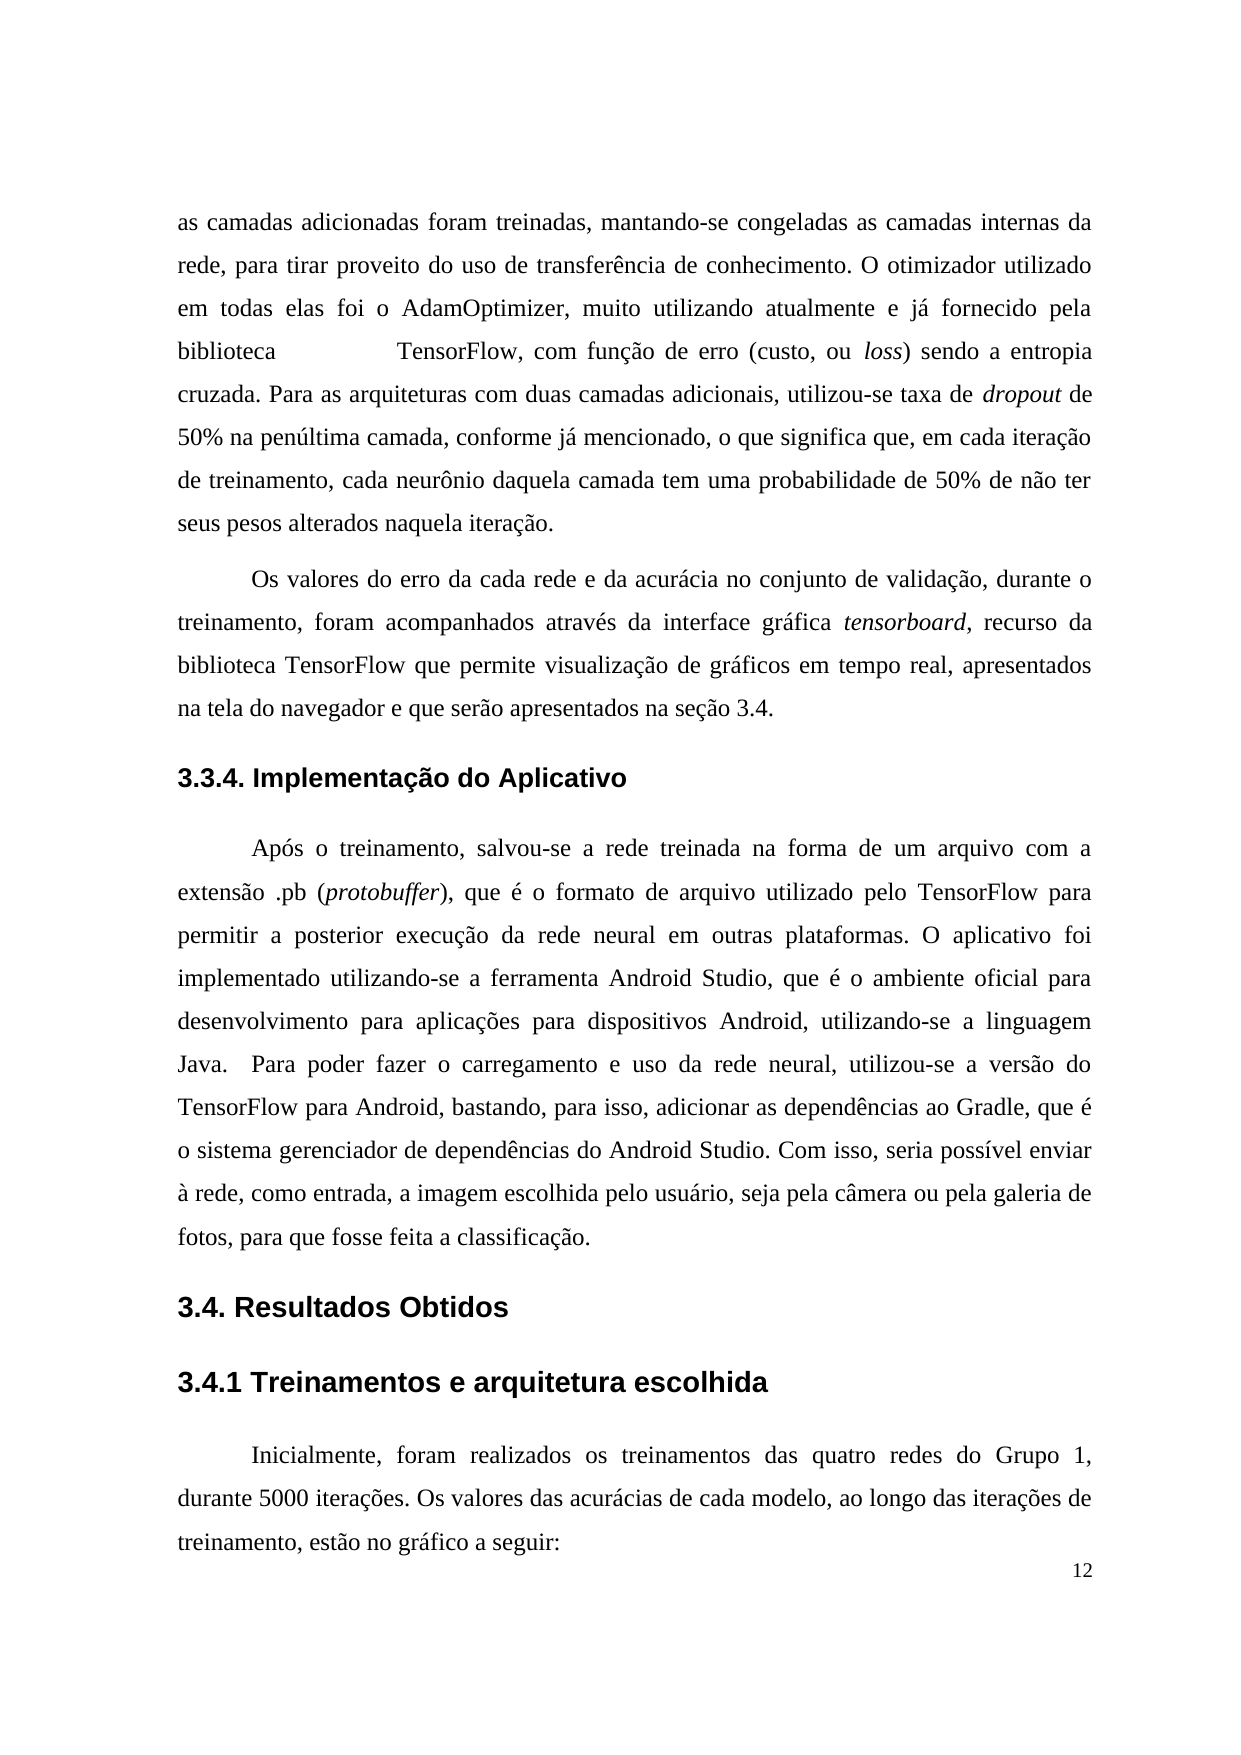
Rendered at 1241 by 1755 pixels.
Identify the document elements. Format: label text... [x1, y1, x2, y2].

text Os valores do erro da cada rede e da acurácia no conjunto de validação, durante o treinamento, foram acompanhados através da interface gráfica tensorboard, recurso da biblioteca TensorFlow que permite visualização de gráficos em tempo real, apresentados na tela do navegador e que serão apresentados na seção 3.4. [177, 564, 1093, 722]
subtitle 3.3.4. Implementação do Aplicativo [177, 762, 1093, 793]
text Inicialmente, foram realizados os treinamentos das quatro redes do Grupo 1, durante 5000 iterações. Os valores das acurácias de cada modelo, ao longo das iterações de treinamento, estão no gráfico a seguir: [177, 1440, 1093, 1555]
text Após o treinamento, salvou-se a rede treinada na forma de um arquivo com a extensão .pb (protobuffer), que é o formato de arquivo utilizado pelo TensorFlow para permitir a posterior execução da rede neural em outras plataformas. O aplicativo foi implementado utilizando-se a ferramenta Android Studio, que é o ambiente oficial para desenvolvimento para aplicações para dispositivos Android, utilizando-se a linguagem Java. Para poder fazer o carregamento e uso da rede neural, utilizou-se a versão do TensorFlow para Android, bastando, para isso, adicionar as dependências ao Gradle, que é o sistema gerenciador de dependências do Android Studio. Com isso, seria possível enviar à rede, como entrada, a imagem escolhida pelo usuário, seja pela câmera ou pela galeria de fotos, para que fosse feita a classificação. [177, 833, 1093, 1250]
subtitle 3.4. Resultados Obtidos [177, 1290, 1093, 1323]
subtitle 3.4.1 Treinamentos e arquitetura escolhida [177, 1365, 1093, 1399]
text as camadas adicionadas foram treinadas, mantando-se congeladas as camadas internas da rede, para tirar proveito do uso de transferência de conhecimento. O otimizador utilizado em todas elas foi o AdamOptimizer, muito utilizando atualmente e já fornecido pela biblioteca TensorFlow, com função de erro (custo, ou loss) sendo a entropia cruzada. Para as arquiteturas com duas camadas adicionais, utilizou-se taxa de dropout de 50% na penúltima camada, conforme já mencionado, o que significa que, em cada iteração de treinamento, cada neurônio daquela camada tem uma probabilidade de 50% de não ter seus pesos alterados naquela iteração. [177, 207, 1093, 537]
